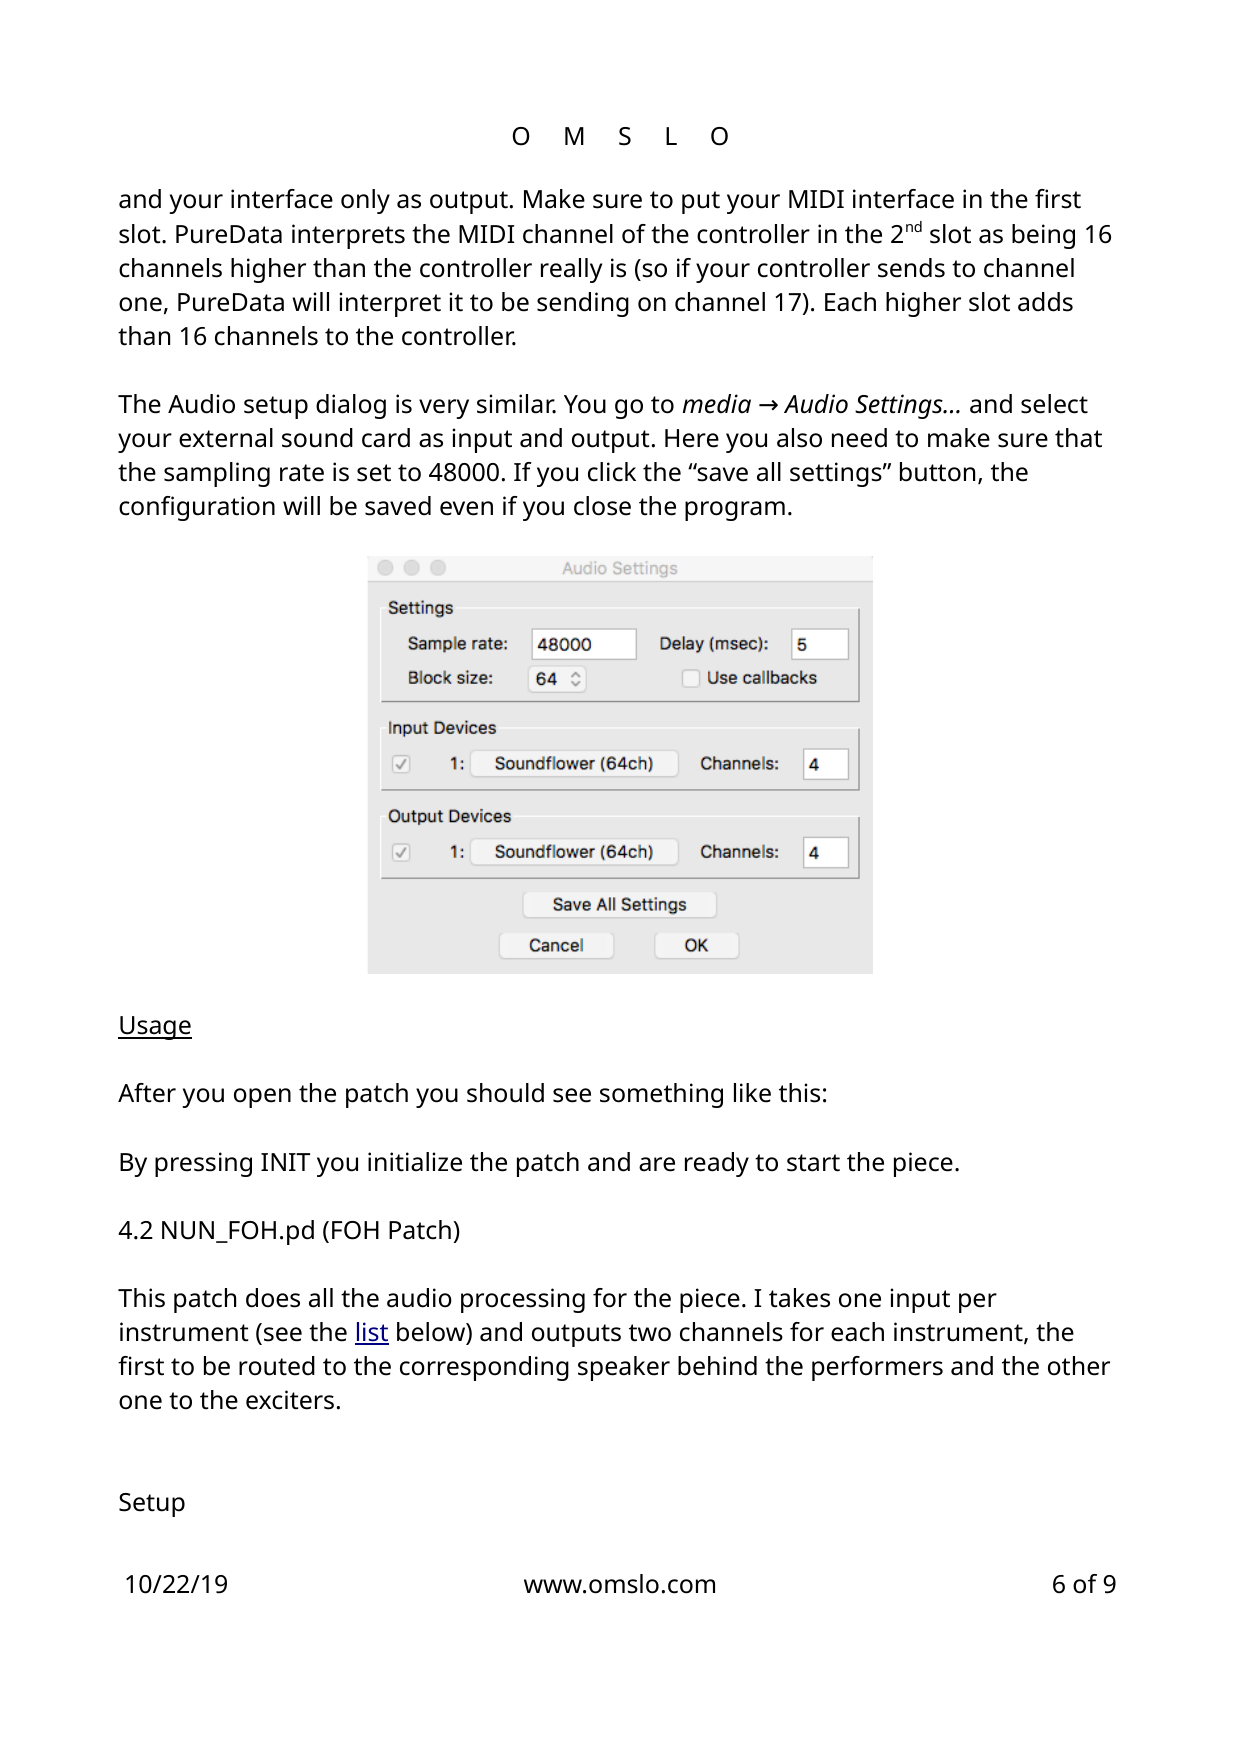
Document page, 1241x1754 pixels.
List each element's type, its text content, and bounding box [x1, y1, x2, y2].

text and your interface only as output. Make sure to put your MIDI interface in the first slot. PureData interprets the MIDI channel of the controller in the 2nd slot as being 16 channels higher than the controller really is (so if your controller sends to channel one, PureData will interpret it to be sending on channel 17). Each higher slot adds than 16 channels to the controller. [118, 182, 1122, 352]
text By pressing INIT you initialize the patch and are ready to start the piece. [118, 1144, 1122, 1178]
text After you open the patch you should see something like this: [118, 1076, 1122, 1110]
picture [367, 556, 873, 974]
text This patch does all the audio processing for the piece. I takes one input per instrument (see the list below) and outputs two channels for each instrument, the first to be routed to the corresponding speaker behind the performers and the other one to the exciters. [118, 1281, 1122, 1417]
text Setup [118, 1485, 1122, 1519]
text The Audio setup dialog is very similar. You go to media → Audio Settings… and select your external sound card as input and output. Here you also need to make sure that the sampling rate is set to 48000. If you click the “save all settings” button, the configuration will be saved even if you close the program. [118, 387, 1122, 523]
text 4.2 NUN_FOH.pd (FOH Patch) [118, 1212, 1122, 1246]
text Usage [118, 1008, 1122, 1042]
